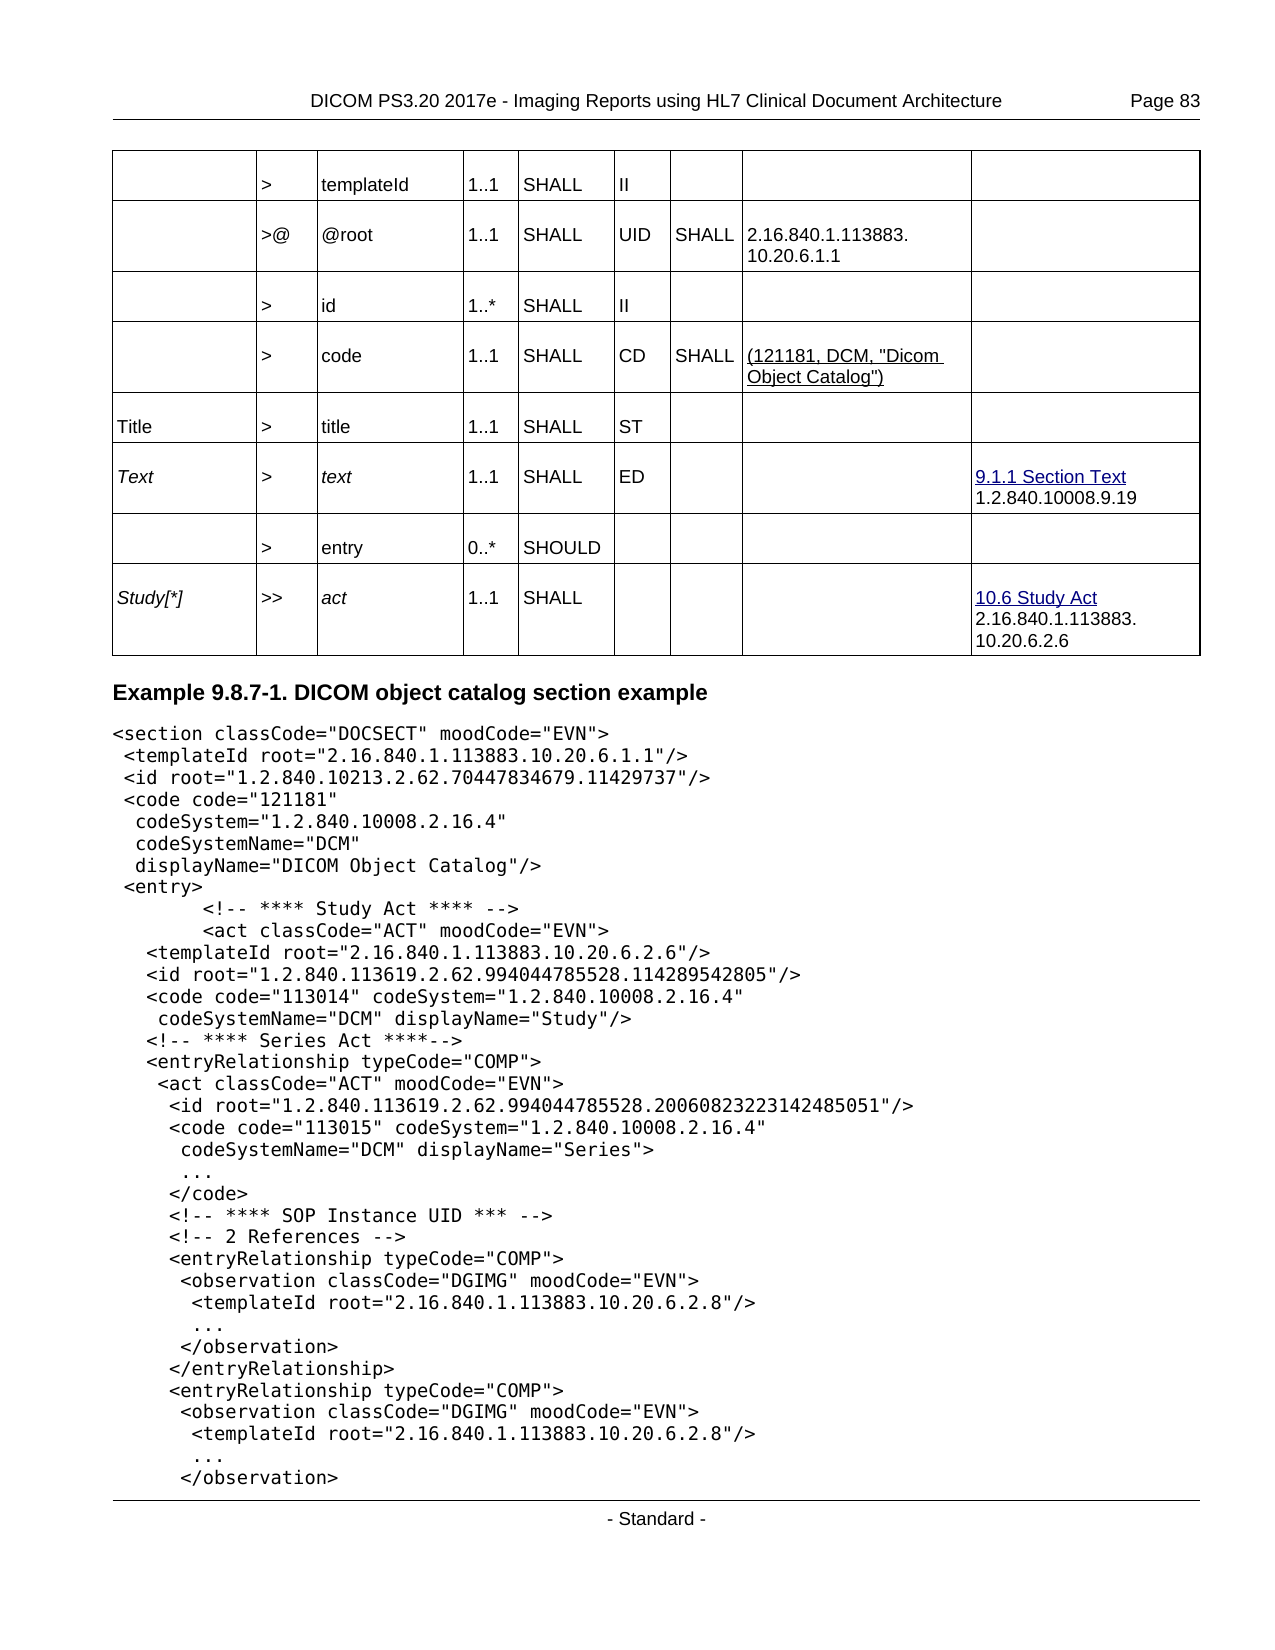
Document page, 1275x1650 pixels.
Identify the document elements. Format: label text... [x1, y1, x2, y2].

table_cell II [615, 272, 670, 321]
table_cell > [257, 393, 317, 442]
table_cell @root [318, 201, 463, 271]
table_cell [972, 514, 1199, 562]
table_cell > [257, 151, 317, 200]
table_cell UID [615, 201, 670, 271]
table_cell SHALL [519, 201, 614, 271]
table_cell SHALL [519, 322, 614, 392]
table_cell > [257, 322, 317, 392]
text Example 9.8.7-1. DICOM object catalog section example [112, 679, 1200, 705]
table_cell title [318, 393, 463, 442]
table_cell > [257, 272, 317, 321]
table_cell > [257, 514, 317, 562]
table_cell [671, 393, 742, 442]
table_cell code [318, 322, 463, 392]
table_cell [743, 564, 971, 655]
table_cell 1..1 [464, 322, 518, 392]
table_cell 10.6 Study Act 2.16.840.1.113883.​10.20.6.2.6 [972, 564, 1199, 655]
table_cell [972, 393, 1199, 442]
table_cell template​Id [318, 151, 463, 200]
table_cell [972, 272, 1199, 321]
table_cell > [257, 443, 317, 513]
table_cell 1..1 [464, 151, 518, 200]
table_cell [743, 443, 971, 513]
table_cell SHALL [519, 564, 614, 655]
table_cell [615, 564, 670, 655]
table_cell (121181, DCM, "Dicom Object Catalog") [743, 322, 971, 392]
table_cell [113, 514, 256, 562]
table_cell [113, 201, 256, 271]
table_cell [113, 272, 256, 321]
table_cell Title [113, 393, 256, 442]
table_cell [972, 151, 1199, 200]
table_cell II [615, 151, 670, 200]
table_cell [743, 514, 971, 562]
table_cell [671, 514, 742, 562]
table_cell [743, 151, 971, 200]
table_cell 1..* [464, 272, 518, 321]
table_cell [113, 322, 256, 392]
table_cell 9.1.1 Section Text 1.2.840.10008.9.19 [972, 443, 1199, 513]
text <section classCode="DOCSECT" moodCode="EVN"> <templateId root="2.16.840.1.113883.10.20.6.1.1"/> <id root="1.2.840.10213.2.62.70447834679.11429737"/> <code code="121181" codeSystem="1.2.840.10008.2.16.4" codeSystemName="DCM" displayName="DICOM Object Catalog"/> <entry> <!-- **** Study Act **** --> <act classCode="ACT" moodCode="EVN"> <templateId root="2.16.840.1.113883.10.20.6.2.6"/> <id root="1.2.840.113619.2.62.994044785528.114289542805"/> <code code="113014" codeSystem="1.2.840.10008.2.16.4" codeSystemName="DCM" displayName="Study"/> <!-- **** Series Act ****--> <entryRelationship typeCode="COMP"> <act classCode="ACT" moodCode="EVN"> <id root="1.2.840.113619.2.62.994044785528.20060823223142485051"/> <code code="113015" codeSystem="1.2.840.10008.2.16.4" codeSystemName="DCM" displayName="Series"> ... </code> <!-- **** SOP Instance UID *** --> <!-- 2 References --> <entryRelationship typeCode="COMP"> <observation classCode="DGIMG" moodCode="EVN"> <templateId root="2.16.840.1.113883.10.20.6.2.8"/> ... </observation> </entryRelationship> <entryRelationship typeCode="COMP"> <observation classCode="DGIMG" moodCode="EVN"> <templateId root="2.16.840.1.113883.10.20.6.2.8"/> ... </observation> [112, 723, 1200, 1489]
table_cell 1..1 [464, 393, 518, 442]
table_cell ED [615, 443, 670, 513]
table_cell CD [615, 322, 670, 392]
table_cell [972, 322, 1199, 392]
table_cell text [318, 443, 463, 513]
table_cell ST [615, 393, 670, 442]
table_cell [113, 151, 256, 200]
table_cell SHALL [519, 151, 614, 200]
table_cell >> [257, 564, 317, 655]
table_cell 1..1 [464, 201, 518, 271]
table_cell [743, 393, 971, 442]
table_cell >@ [257, 201, 317, 271]
table_cell [743, 272, 971, 321]
table_cell 1..1 [464, 443, 518, 513]
table_cell SHALL [519, 393, 614, 442]
table_cell 1..1 [464, 564, 518, 655]
table_cell SHALL [671, 201, 742, 271]
table_cell 0..* [464, 514, 518, 562]
table_cell SHALL [671, 322, 742, 392]
table_cell SHALL [519, 272, 614, 321]
table_cell [671, 443, 742, 513]
table_cell [671, 151, 742, 200]
table_cell act [318, 564, 463, 655]
table_cell Text [113, 443, 256, 513]
table_cell [671, 564, 742, 655]
table_cell SHOULD [519, 514, 614, 562]
table_cell [972, 201, 1199, 271]
table_cell entry [318, 514, 463, 562]
table_cell [615, 514, 670, 562]
table_cell Study[*] [113, 564, 256, 655]
table_cell id [318, 272, 463, 321]
table_cell 2.16.840.1.113883.​10.20.6.1.1 [743, 201, 971, 271]
table_cell SHALL [519, 443, 614, 513]
table_cell [671, 272, 742, 321]
